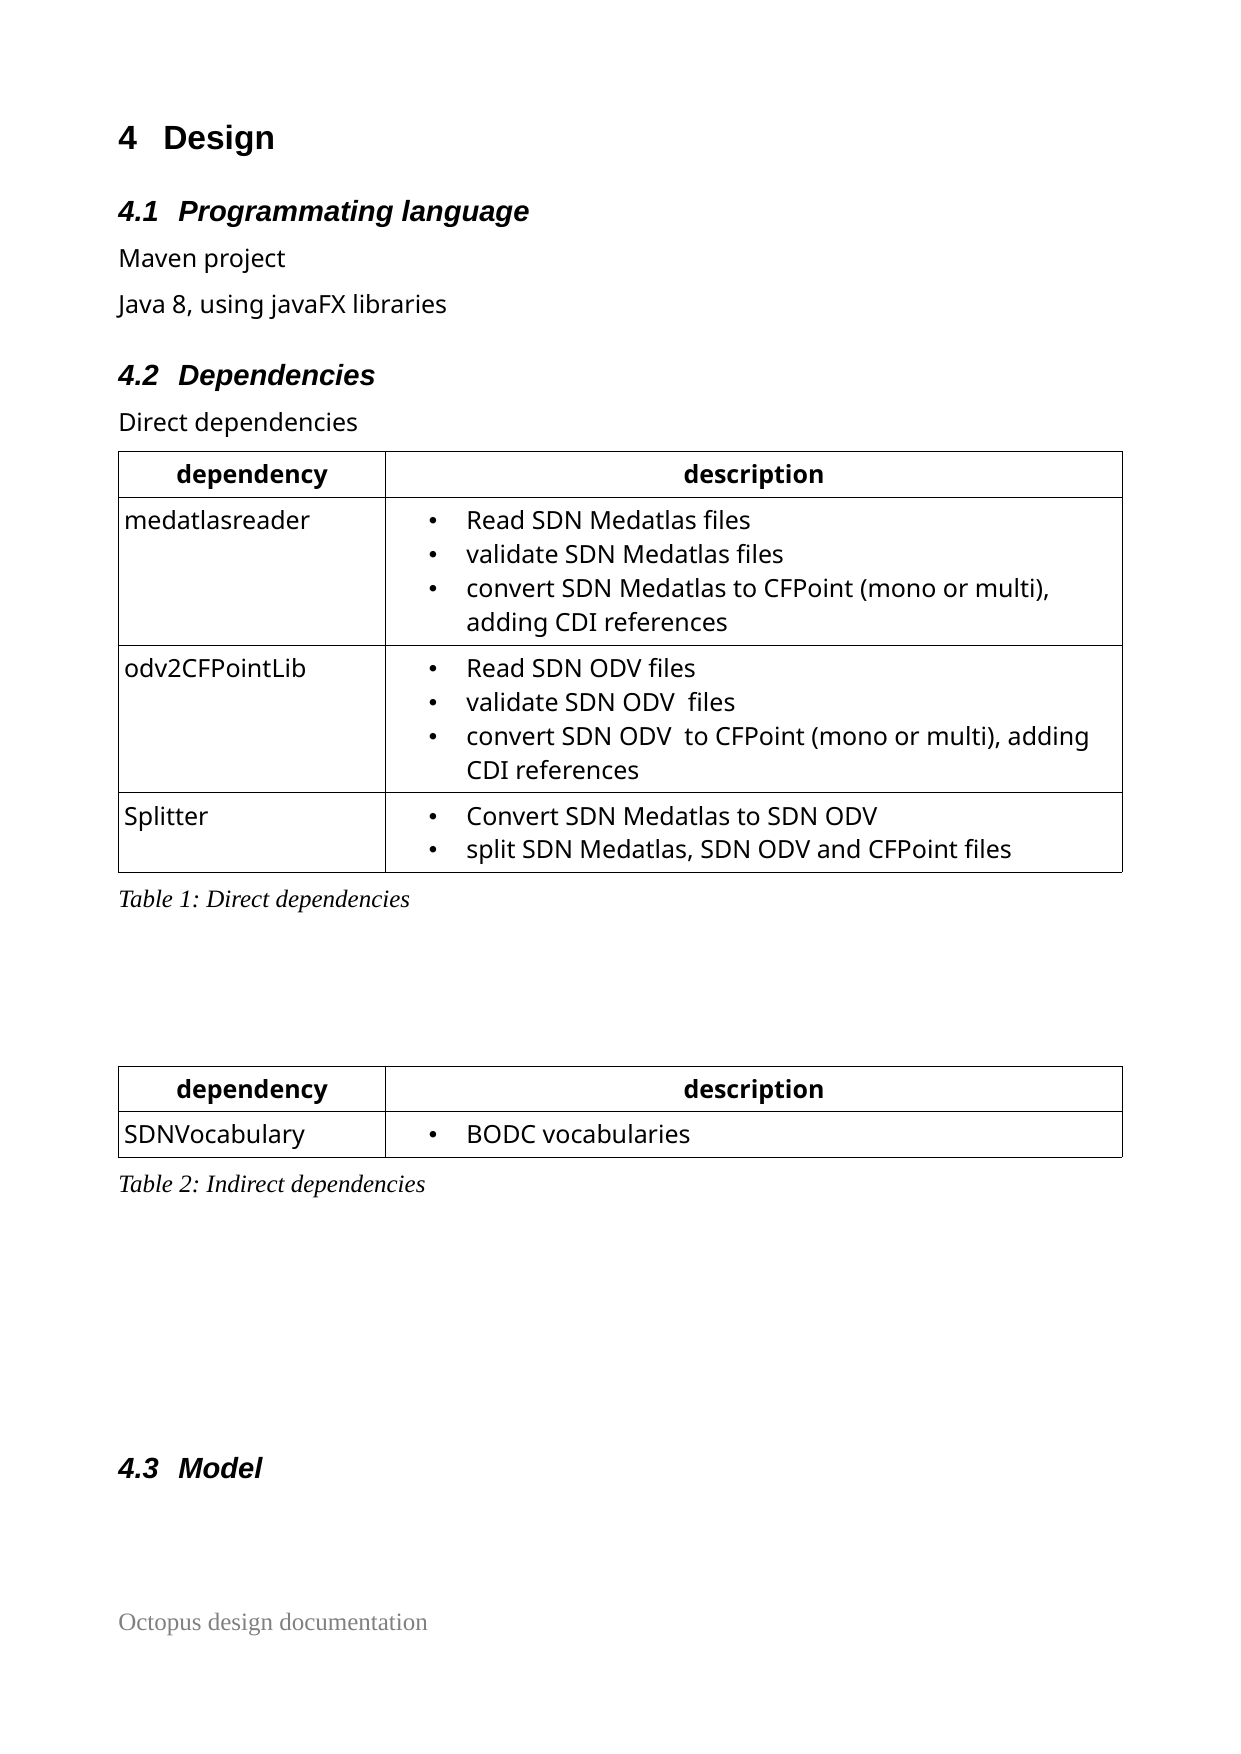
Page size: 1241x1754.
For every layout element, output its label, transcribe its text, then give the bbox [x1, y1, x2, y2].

table_header description [386, 1067, 1122, 1111]
text Direct dependencies [118, 404, 1122, 438]
text Maven project [118, 240, 1122, 274]
table_cell Convert SDN Medatlas to SDN ODV split SDN Medatlas, SDN ODV and CFPoint files [386, 793, 1122, 872]
table_cell medatlasreader [119, 498, 385, 644]
subtitle Design [118, 118, 1122, 157]
table_cell Read SDN ODV files validate SDN ODV files convert SDN ODV to CFPoint (mono or multi), adding CDI references [386, 646, 1122, 792]
table_header dependency [119, 1067, 385, 1111]
table_header dependency [119, 452, 385, 497]
table_header description [386, 452, 1122, 497]
table_cell odv2CFPointLib [119, 646, 385, 792]
table_cell Splitter [119, 793, 385, 872]
subtitle Model [118, 1451, 1122, 1484]
table_cell BODC vocabularies [386, 1112, 1122, 1157]
table_cell Read SDN Medatlas files validate SDN Medatlas files convert SDN Medatlas to CFPoint (mono or multi), adding CDI references [386, 498, 1122, 644]
subtitle Programmating language [118, 194, 1122, 228]
text Table 1: Direct dependencies [118, 884, 1122, 913]
text Table 2: Indirect dependencies [118, 1169, 1122, 1198]
table_cell SDNVocabulary [119, 1112, 385, 1157]
text Java 8, using javaFX libraries [118, 287, 1122, 321]
subtitle Dependencies [118, 358, 1122, 392]
